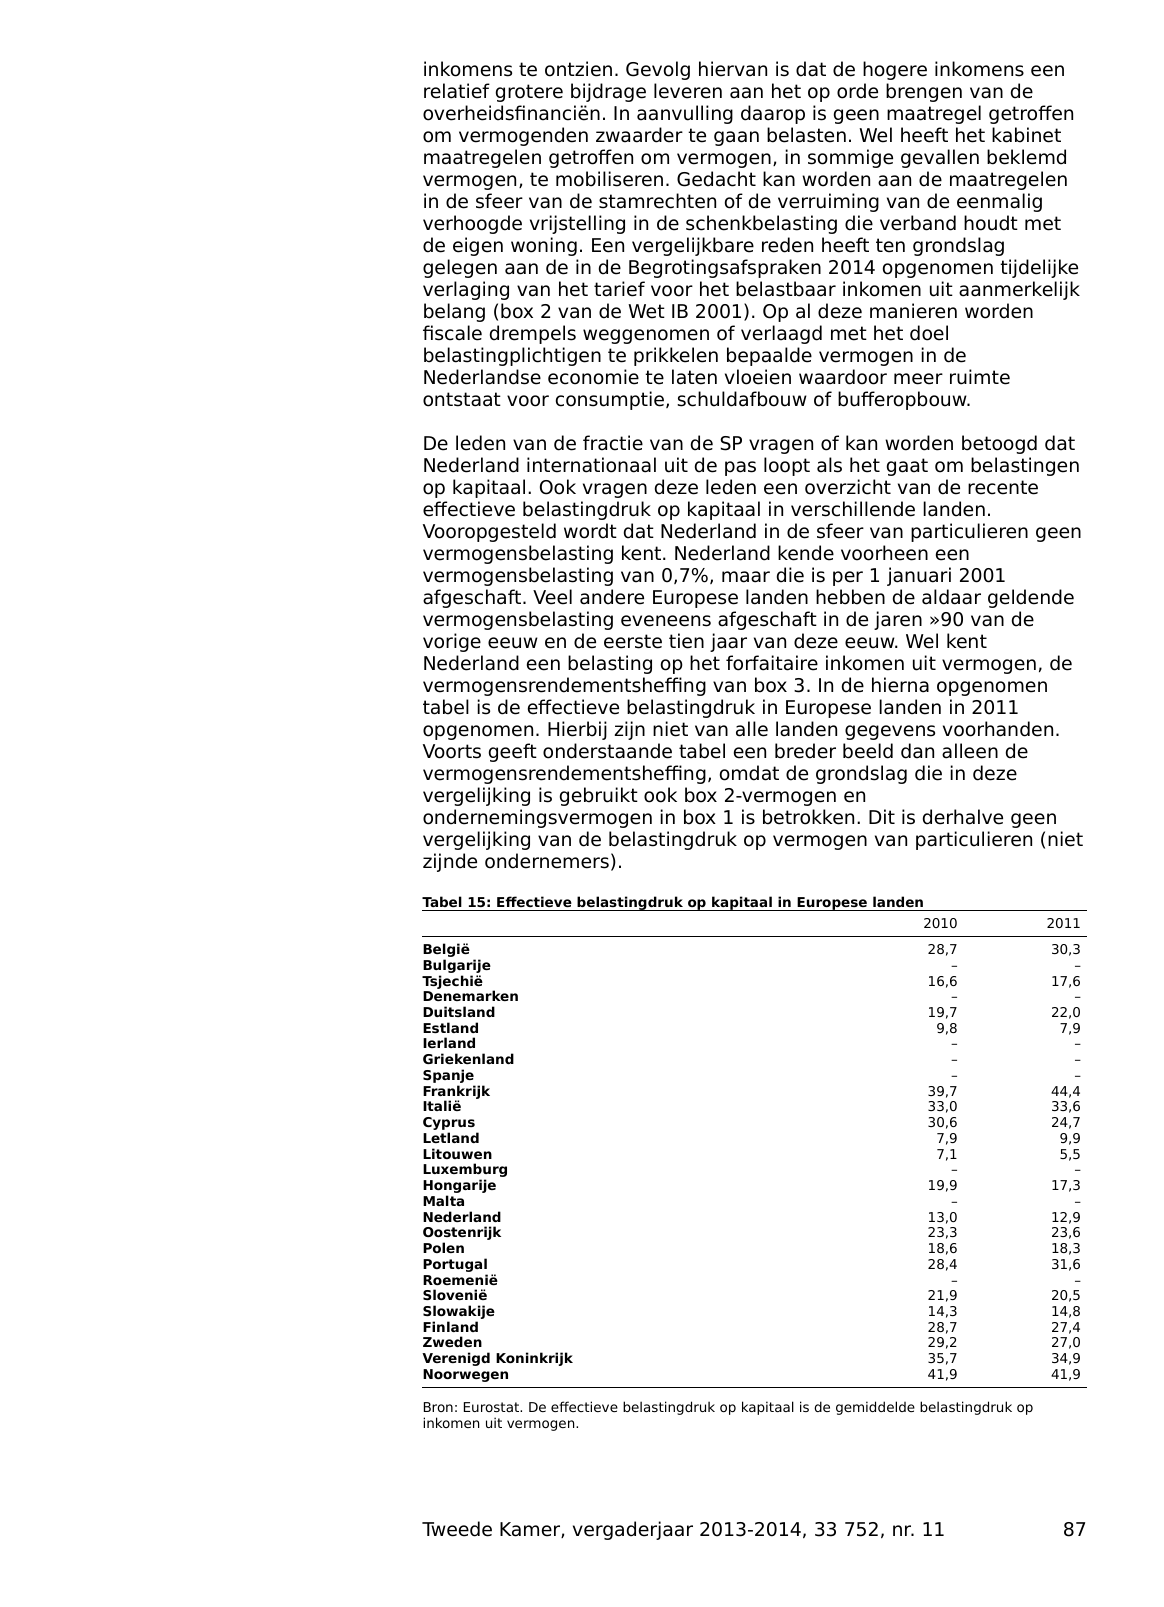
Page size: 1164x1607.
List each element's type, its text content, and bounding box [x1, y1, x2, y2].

table_cell Slovenië [422, 1288, 840, 1304]
table_cell Bulgarije [422, 958, 840, 973]
table_cell 35,7 [840, 1351, 963, 1367]
table_cell 27,4 [963, 1320, 1087, 1335]
table_cell [422, 911, 840, 936]
table_cell – [963, 1194, 1087, 1209]
table_cell 7,9 [963, 1021, 1087, 1036]
table_cell 28,7 [840, 1320, 963, 1335]
table_cell 30,6 [840, 1115, 963, 1131]
table_cell Finland [422, 1320, 840, 1335]
text inkomens te ontzien. Gevolg hiervan is dat de hogere inkomens een relatief grotere bijdrage leveren aan het op orde brengen van de overheidsfinanciën. In aanvulling daarop is geen maatregel getroffen om vermogenden zwaarder te gaan belasten. Wel heeft het kabinet maatregelen getroffen om vermogen, in sommige gevallen beklemd vermogen, te mobiliseren. Gedacht kan worden aan de maatregelen in de sfeer van de stamrechten of de verruiming van de eenmalig verhoogde vrijstelling in de schenkbelasting die verband houdt met de eigen woning. Een vergelijkbare reden heeft ten grondslag gelegen aan de in de Begrotingsafspraken 2014 opgenomen tijdelijke verlaging van het tarief voor het belastbaar inkomen uit aanmerkelijk belang (box 2 van de Wet IB 2001). Op al deze manieren worden fiscale drempels weggenomen of verlaagd met het doel belastingplichtigen te prikkelen bepaalde vermogen in de Nederlandse economie te laten vloeien waardoor meer ruimte ontstaat voor consumptie, schuldafbouw of bufferopbouw. [422, 59, 1087, 411]
table_cell 13,0 [840, 1209, 963, 1225]
table_cell 9,9 [963, 1131, 1087, 1146]
table_cell – [963, 1272, 1087, 1288]
table_cell Tsjechië [422, 974, 840, 989]
table_cell – [840, 1068, 963, 1083]
table_cell Nederland [422, 1209, 840, 1225]
table_cell Portugal [422, 1257, 840, 1272]
table_cell Bron: Eurostat. De effectieve belastingdruk op kapitaal is de gemiddelde belastingdruk op inkomen uit vermogen. [422, 1388, 1087, 1431]
table_cell – [840, 1194, 963, 1209]
table_cell – [840, 1162, 963, 1178]
table_cell 14,8 [963, 1304, 1087, 1319]
table_cell Griekenland [422, 1052, 840, 1068]
table_cell 41,9 [963, 1367, 1087, 1387]
table_cell 5,5 [963, 1146, 1087, 1162]
table_cell – [840, 1052, 963, 1068]
table_cell 14,3 [840, 1304, 963, 1319]
table_cell Malta [422, 1194, 840, 1209]
table_cell Ierland [422, 1036, 840, 1052]
table_cell – [840, 1272, 963, 1288]
table_cell 28,4 [840, 1257, 963, 1272]
table_cell – [963, 1162, 1087, 1178]
table_cell 17,6 [963, 974, 1087, 989]
table_cell 44,4 [963, 1084, 1087, 1099]
table_cell Estland [422, 1021, 840, 1036]
table_cell 33,6 [963, 1099, 1087, 1115]
table_cell 7,9 [840, 1131, 963, 1146]
table_cell 33,0 [840, 1099, 963, 1115]
table_cell 27,0 [963, 1335, 1087, 1351]
table_cell 16,6 [840, 974, 963, 989]
table_cell Duitsland [422, 1005, 840, 1021]
table_cell Verenigd Koninkrijk [422, 1351, 840, 1367]
table_cell 34,9 [963, 1351, 1087, 1367]
table_cell – [963, 1036, 1087, 1052]
table_cell 23,3 [840, 1225, 963, 1241]
table_cell Litouwen [422, 1146, 840, 1162]
table_cell 7,1 [840, 1146, 963, 1162]
table_cell – [963, 1068, 1087, 1083]
table_cell 41,9 [840, 1367, 963, 1387]
table_cell 23,6 [963, 1225, 1087, 1241]
table_cell 2011 [963, 911, 1087, 936]
table_cell 31,6 [963, 1257, 1087, 1272]
table_cell 12,9 [963, 1209, 1087, 1225]
table_cell Denemarken [422, 989, 840, 1005]
table_cell Spanje [422, 1068, 840, 1083]
table_header Tabel 15: Effectieve belastingdruk op kapitaal in Europese landen [422, 894, 1087, 910]
table_cell 29,2 [840, 1335, 963, 1351]
table_cell – [840, 989, 963, 1005]
table_cell 2010 [840, 911, 963, 936]
table_cell Oostenrijk [422, 1225, 840, 1241]
text De leden van de fractie van de SP vragen of kan worden betoogd dat Nederland internationaal uit de pas loopt als het gaat om belastingen op kapitaal. Ook vragen deze leden een overzicht van de recente effectieve belastingdruk op kapitaal in verschillende landen. Vooropgesteld wordt dat Nederland in de sfeer van particulieren geen vermogensbelasting kent. Nederland kende voorheen een vermogensbelasting van 0,7%, maar die is per 1 januari 2001 afgeschaft. Veel andere Europese landen hebben de aldaar geldende vermogensbelasting eveneens afgeschaft in de jaren »90 van de vorige eeuw en de eerste tien jaar van deze eeuw. Wel kent Nederland een belasting op het forfaitaire inkomen uit vermogen, de vermogensrendementsheffing van box 3. In de hierna opgenomen tabel is de effectieve belastingdruk in Europese landen in 2011 opgenomen. Hierbij zijn niet van alle landen gegevens voorhanden. Voorts geeft onderstaande tabel een breder beeld dan alleen de vermogensrendementsheffing, omdat de grondslag die in deze vergelijking is gebruikt ook box 2-vermogen en ondernemingsvermogen in box 1 is betrokken. Dit is derhalve geen vergelijking van de belastingdruk op vermogen van particulieren (niet zijnde ondernemers). [422, 433, 1087, 872]
table_cell Roemenië [422, 1272, 840, 1288]
table_cell 19,7 [840, 1005, 963, 1021]
table_cell 9,8 [840, 1021, 963, 1036]
table_cell 39,7 [840, 1084, 963, 1099]
table_cell Noorwegen [422, 1367, 840, 1387]
table_cell 21,9 [840, 1288, 963, 1304]
table_cell – [963, 958, 1087, 973]
table_cell – [840, 958, 963, 973]
table_cell Slowakije [422, 1304, 840, 1319]
table_cell 22,0 [963, 1005, 1087, 1021]
table_cell Italië [422, 1099, 840, 1115]
table_cell 19,9 [840, 1178, 963, 1194]
table_cell Zweden [422, 1335, 840, 1351]
table_cell Hongarije [422, 1178, 840, 1194]
table_cell Letland [422, 1131, 840, 1146]
table_cell Polen [422, 1241, 840, 1257]
table_cell 17,3 [963, 1178, 1087, 1194]
table_cell 18,6 [840, 1241, 963, 1257]
table_cell 18,3 [963, 1241, 1087, 1257]
table_cell België [422, 937, 840, 958]
table_cell Luxemburg [422, 1162, 840, 1178]
table_cell Frankrijk [422, 1084, 840, 1099]
table_cell 20,5 [963, 1288, 1087, 1304]
table_cell 30,3 [963, 937, 1087, 958]
table_cell 24,7 [963, 1115, 1087, 1131]
table_cell – [840, 1036, 963, 1052]
table_cell – [963, 989, 1087, 1005]
table_cell Cyprus [422, 1115, 840, 1131]
table_cell 28,7 [840, 937, 963, 958]
table_cell – [963, 1052, 1087, 1068]
